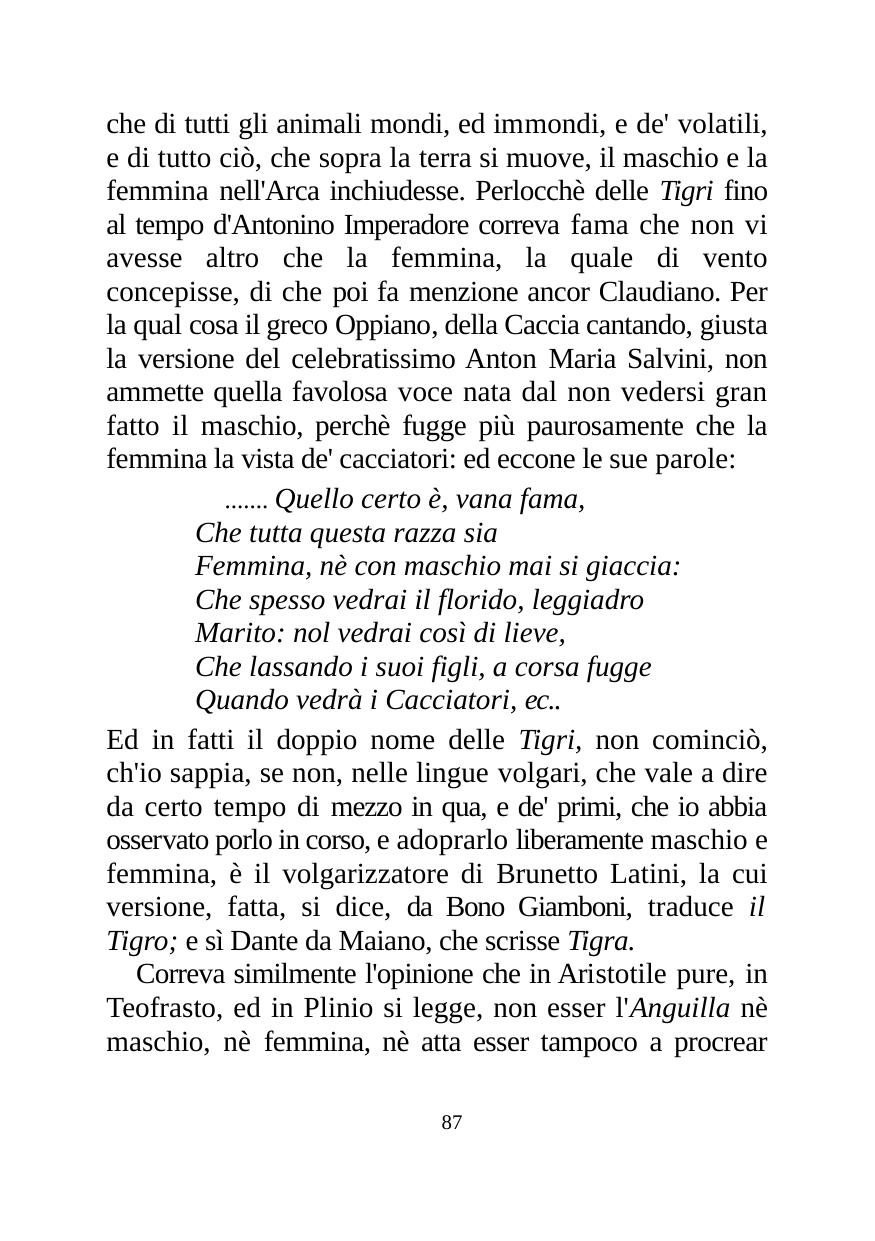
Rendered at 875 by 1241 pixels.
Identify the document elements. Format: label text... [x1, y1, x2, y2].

text Ed in fatti il doppio nome delle Tigri, non cominciò, ch'io sappia, se non, nelle lingue volgari, che vale a dire da certo tempo di mezzo in qua, e de' primi, che io abbia osservato porlo in corso, e adoprarlo liberamente maschio e femmina, è il volgarizzatore di Brunetto Latini, la cui versione, fatta, si dice, da Bono Giamboni, traduce il Tigro; e sì Dante da Maiano, che scrisse Tigra. [106, 722, 768, 957]
text ....... Quello certo è, vana fama, Che tutta questa razza sia Femmina, nè con maschio mai si giaccia: Che spesso vedrai il florido, leggiadro Marito: nol vedrai così di lieve, Che lassando i suoi figli, a corsa fugge Quando vedrà i Cacciatori, ec.. [195, 481, 768, 716]
text che di tutti gli animali mondi, ed immondi, e de' volatili, e di tutto ciò, che sopra la terra si muove, il maschio e la femmina nell'Arca inchiudesse. Perlocchè delle Tigri fino al tempo d'Antonino Imperadore correva fama che non vi avesse altro che la femmina, la quale di vento concepisse, di che poi fa menzione ancor Claudiano. Per la qual cosa il greco Oppiano, della Caccia cantando, giusta la versione del celebratissimo Anton Maria Salvini, non ammette quella favolosa voce nata dal non vedersi gran fatto il maschio, perchè fugge più paurosamente che la femmina la vista de' cacciatori: ed eccone le sue parole: [106, 106, 768, 475]
text Correva similmente l'opinione che in Aristotile pure, in Teofrasto, ed in Plinio si legge, non esser l'Anguilla nè maschio, nè femmina, nè atta esser tampoco a procrear [106, 957, 768, 1057]
